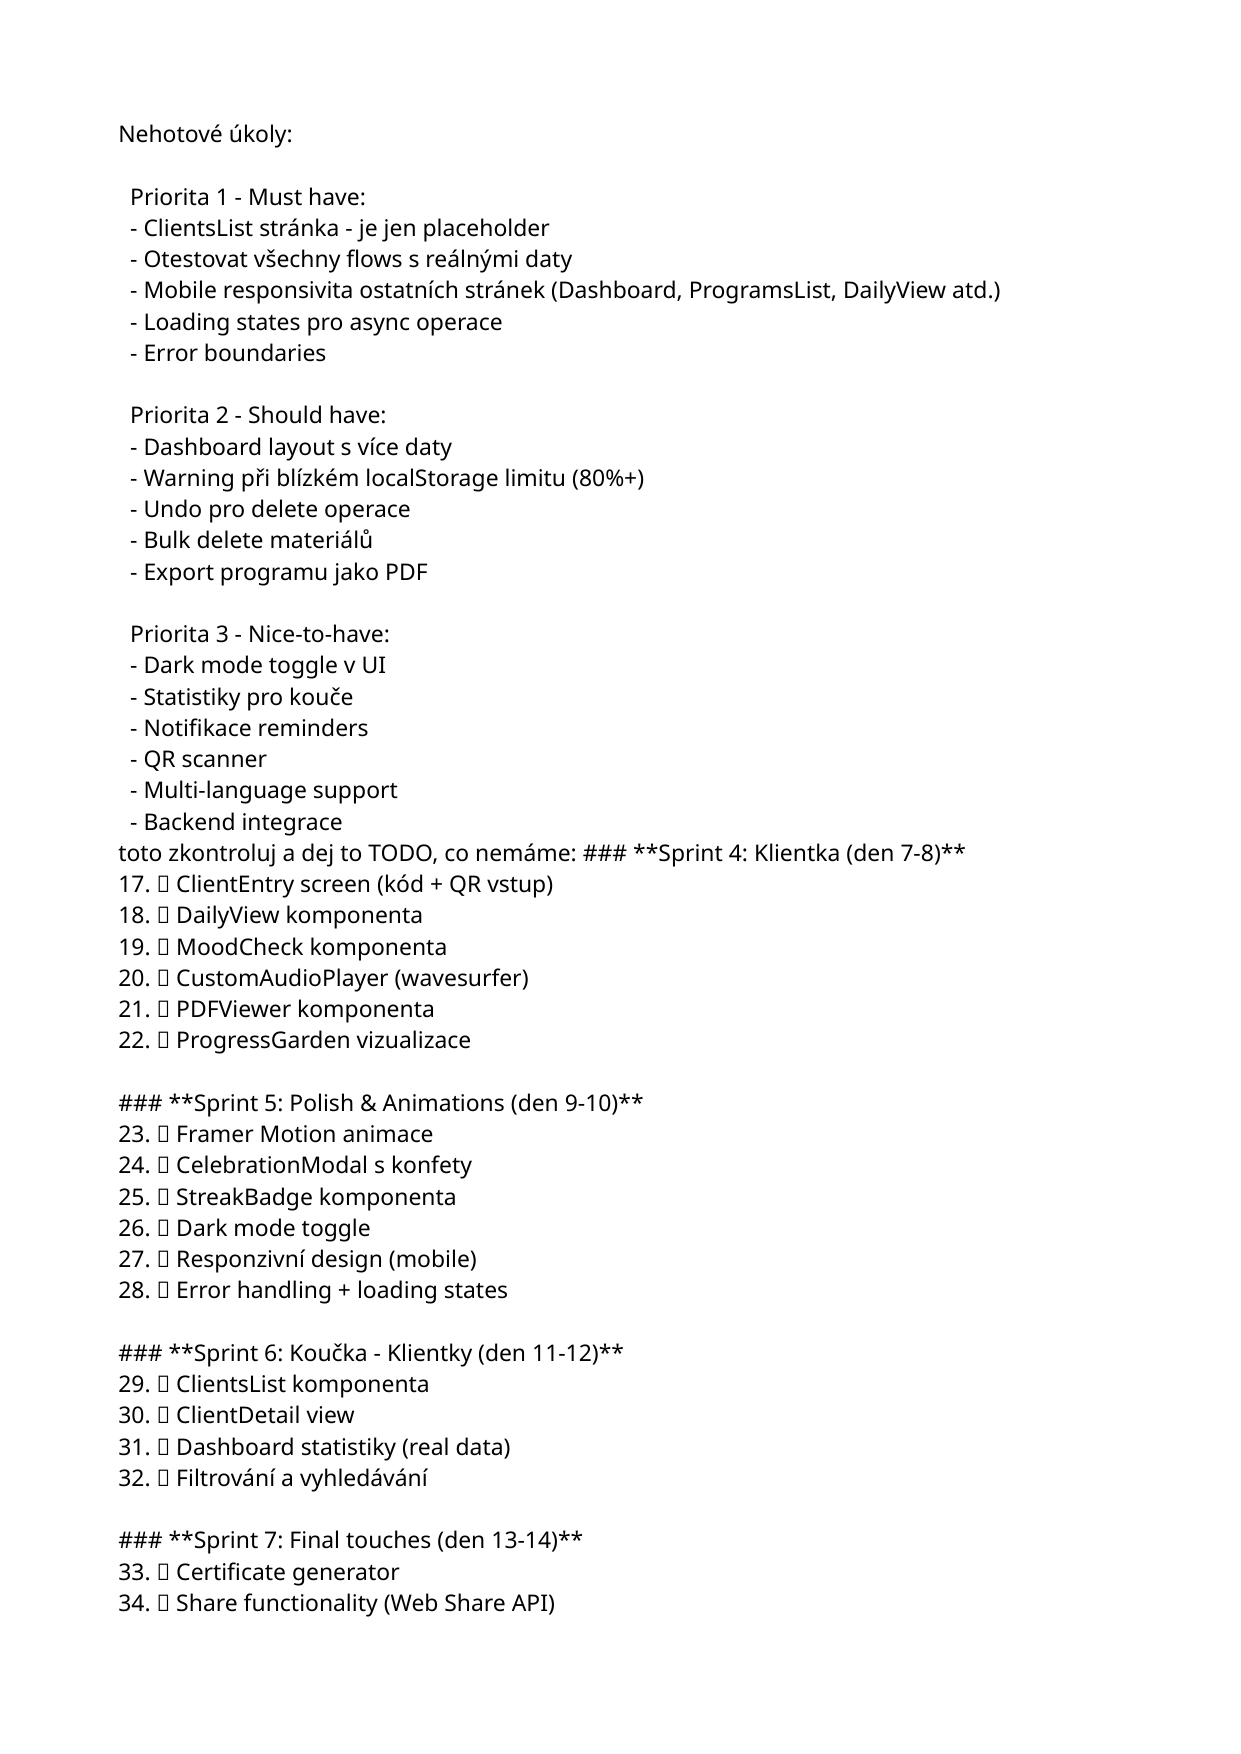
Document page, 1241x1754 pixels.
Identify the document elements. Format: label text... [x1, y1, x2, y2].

text - Export programu jako PDF [118, 556, 1122, 587]
text - Dashboard layout s více daty [118, 431, 1122, 462]
text 33. ✅ Certificate generator [118, 1556, 1122, 1587]
text - Bulk delete materiálů [118, 524, 1122, 556]
text 29. ✅ ClientsList komponenta [118, 1368, 1122, 1399]
text - Otestovat všechny flows s reálnými daty [118, 243, 1122, 274]
text - QR scanner [118, 743, 1122, 774]
text - Loading states pro async operace [118, 306, 1122, 337]
text 24. ✅ CelebrationModal s konfety [118, 1149, 1122, 1181]
text - Statistiky pro kouče [118, 681, 1122, 712]
text 19. ✅ MoodCheck komponenta [118, 931, 1122, 962]
text 23. ✅ Framer Motion animace [118, 1118, 1122, 1149]
text 18. ✅ DailyView komponenta [118, 899, 1122, 931]
text Nehotové úkoly: [118, 118, 1122, 149]
text 34. ✅ Share functionality (Web Share API) [118, 1587, 1122, 1618]
text Priorita 3 - Nice-to-have: [118, 618, 1122, 649]
text - Multi-language support [118, 774, 1122, 806]
text 25. ✅ StreakBadge komponenta [118, 1181, 1122, 1212]
text 26. ✅ Dark mode toggle [118, 1212, 1122, 1243]
text 32. ✅ Filtrování a vyhledávání [118, 1462, 1122, 1493]
text 27. ✅ Responzivní design (mobile) [118, 1243, 1122, 1274]
text 28. ✅ Error handling + loading states [118, 1274, 1122, 1306]
text - Warning při blízkém localStorage limitu (80%+) [118, 462, 1122, 493]
text ### **Sprint 7: Final touches (den 13-14)** [118, 1524, 1122, 1556]
text ### **Sprint 6: Koučka - Klientky (den 11-12)** [118, 1337, 1122, 1368]
text Priorita 2 - Should have: [118, 399, 1122, 431]
text toto zkontroluj a dej to TODO, co nemáme: ### **Sprint 4: Klientka (den 7-8)** [118, 837, 1122, 868]
text 30. ✅ ClientDetail view [118, 1399, 1122, 1431]
text 31. ✅ Dashboard statistiky (real data) [118, 1431, 1122, 1462]
text - Undo pro delete operace [118, 493, 1122, 524]
text ### **Sprint 5: Polish & Animations (den 9-10)** [118, 1087, 1122, 1118]
text - Dark mode toggle v UI [118, 649, 1122, 681]
text 21. ✅ PDFViewer komponenta [118, 993, 1122, 1024]
text 20. ✅ CustomAudioPlayer (wavesurfer) [118, 962, 1122, 993]
text Priorita 1 - Must have: [118, 181, 1122, 212]
text - Notifikace reminders [118, 712, 1122, 743]
text 22. ✅ ProgressGarden vizualizace [118, 1024, 1122, 1056]
text - Mobile responsivita ostatních stránek (Dashboard, ProgramsList, DailyView atd.) [118, 274, 1122, 306]
text - Backend integrace [118, 806, 1122, 837]
text 17. ✅ ClientEntry screen (kód + QR vstup) [118, 868, 1122, 899]
text - Error boundaries [118, 337, 1122, 368]
text - ClientsList stránka - je jen placeholder [118, 212, 1122, 243]
